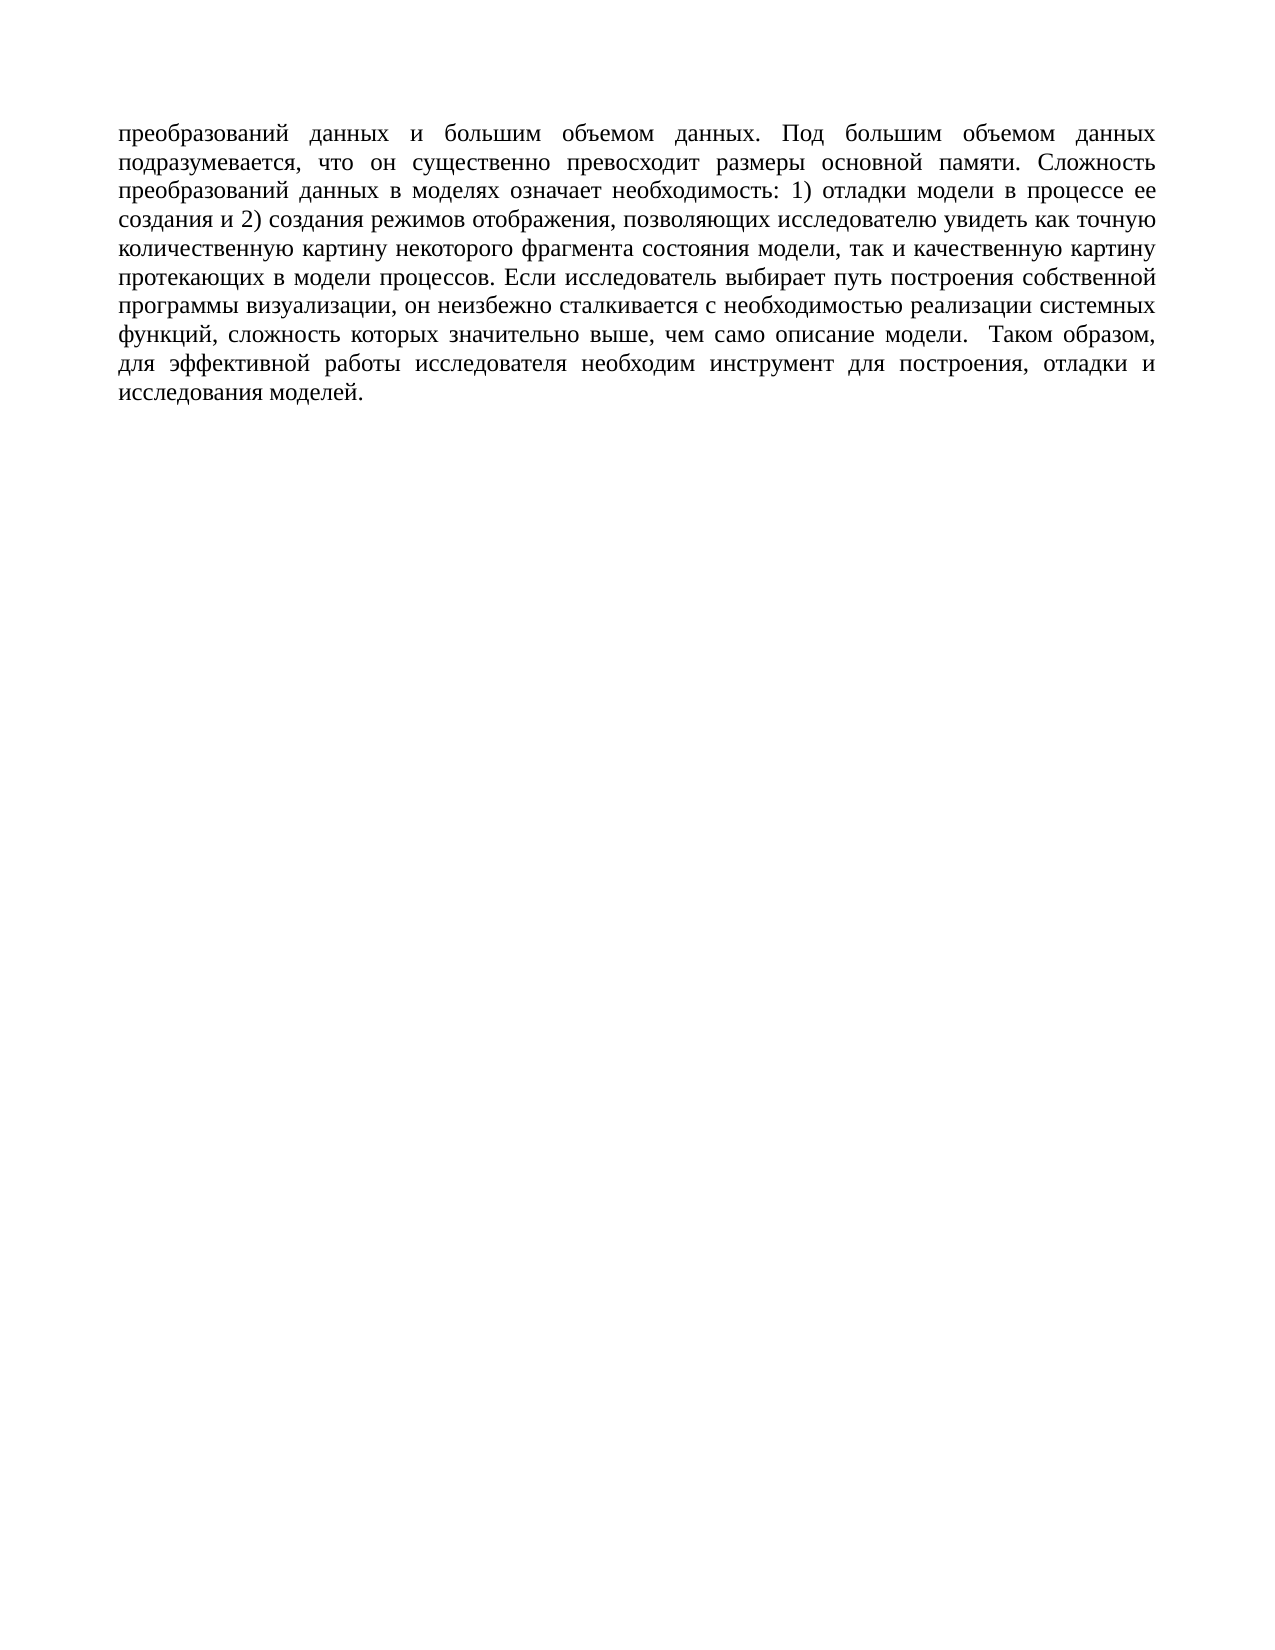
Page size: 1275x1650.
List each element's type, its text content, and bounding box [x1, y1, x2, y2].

text преобразований данных и большим объемом данных. Под большим объемом данных подразумевается, что он существенно превосходит размеры основной памяти. Сложность преобразований данных в моделях означает необходимость: 1) отладки модели в процессе ее создания и 2) создания режимов отображения, позволяющих исследователю увидеть как точную количественную картину некоторого фрагмента состояния модели, так и качественную картину протекающих в модели процессов. Если исследователь выбирает путь построения собственной программы визуализации, он неизбежно сталкивается с необходимостью реализации системных функций, сложность которых значительно выше, чем само описание модели. Таком образом, для эффективной работы исследователя необходим инструмент для построения, отладки и исследования моделей. [118, 118, 1157, 406]
